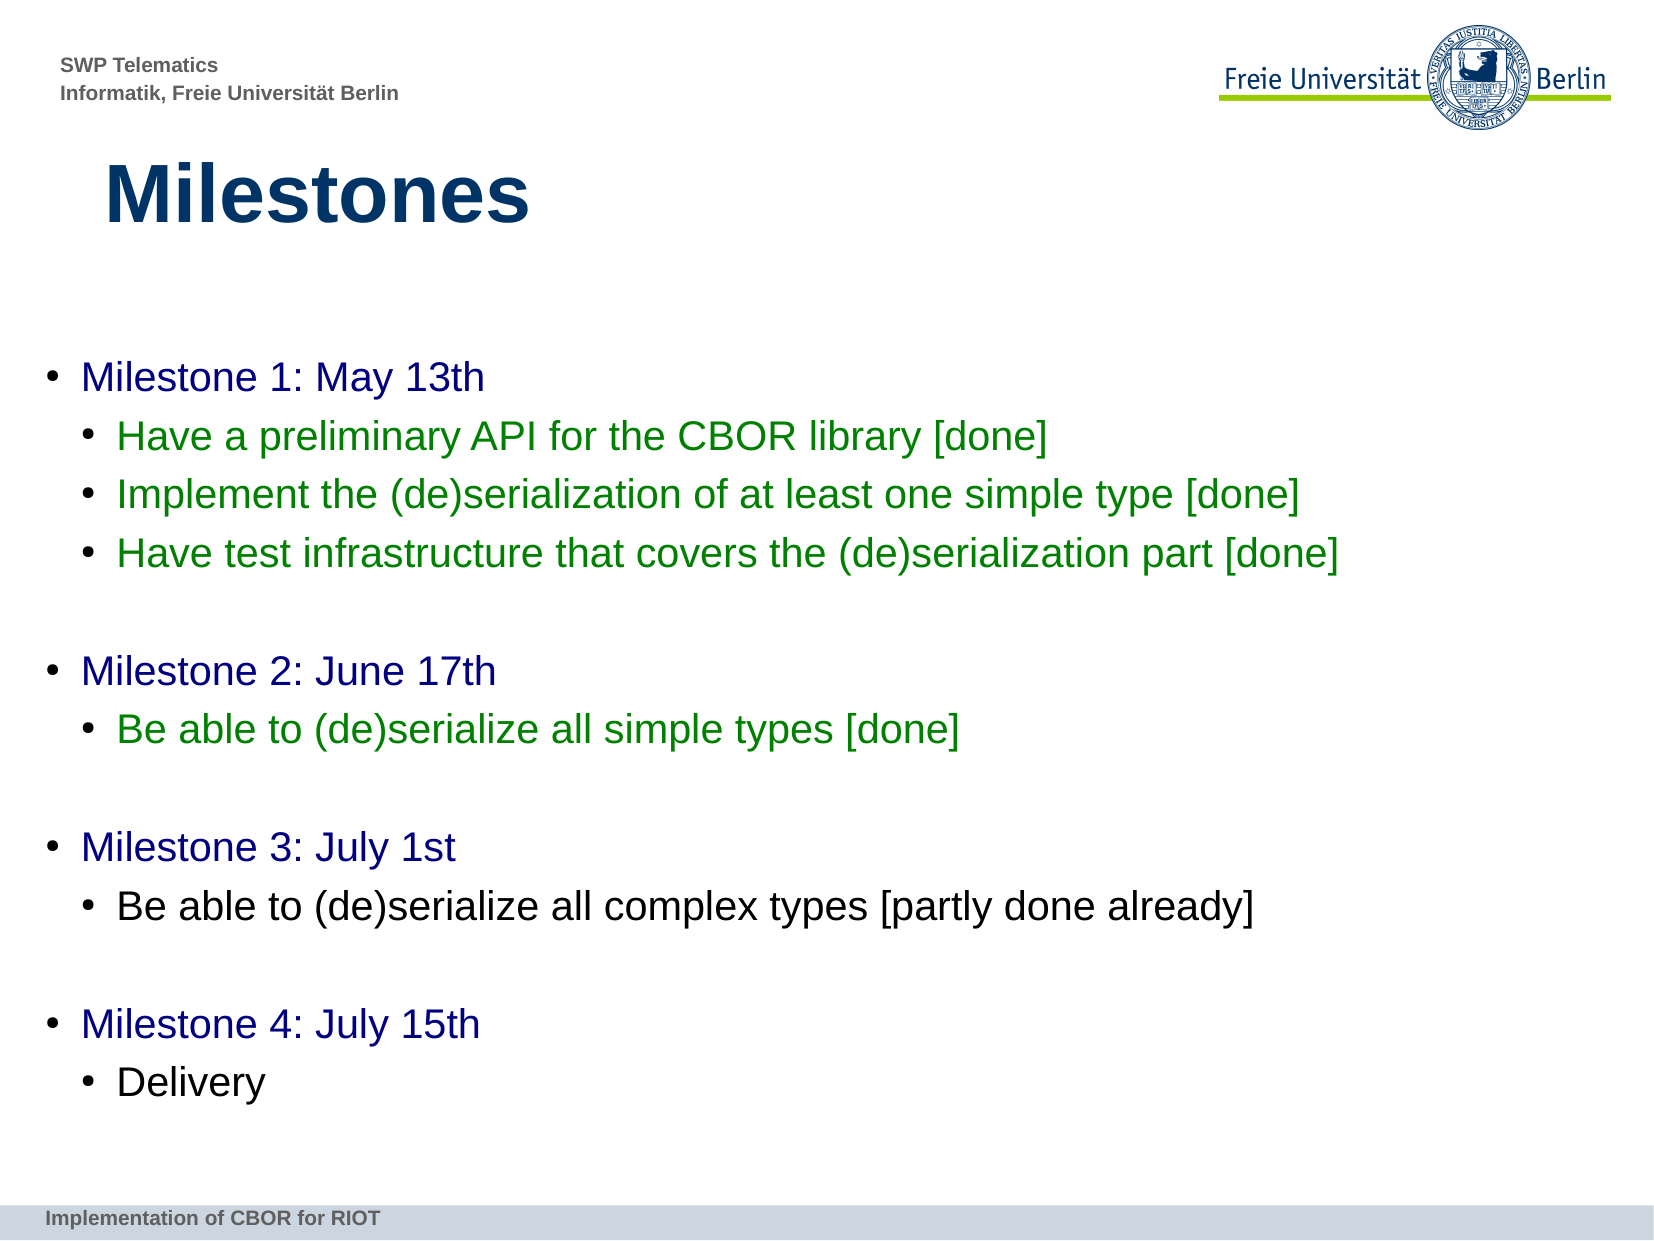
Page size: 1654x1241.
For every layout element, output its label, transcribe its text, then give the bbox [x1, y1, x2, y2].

picture [1219, 25, 1611, 130]
list Milestone 1: May 13th Have a preliminary API for the CBOR library [done] Implement the (de)serialization of at least one simple type [done] Have test infrastructure that covers the (de)serialization part [done] Milestone 2: June 17th Be able to (de)serialize all simple types [done] Milestone 3: July 1st Be able to (de)serialize all complex types [partly done already] Milestone 4: July 15th Delivery [45, 352, 1609, 1172]
title Milestones [45, 147, 1609, 260]
